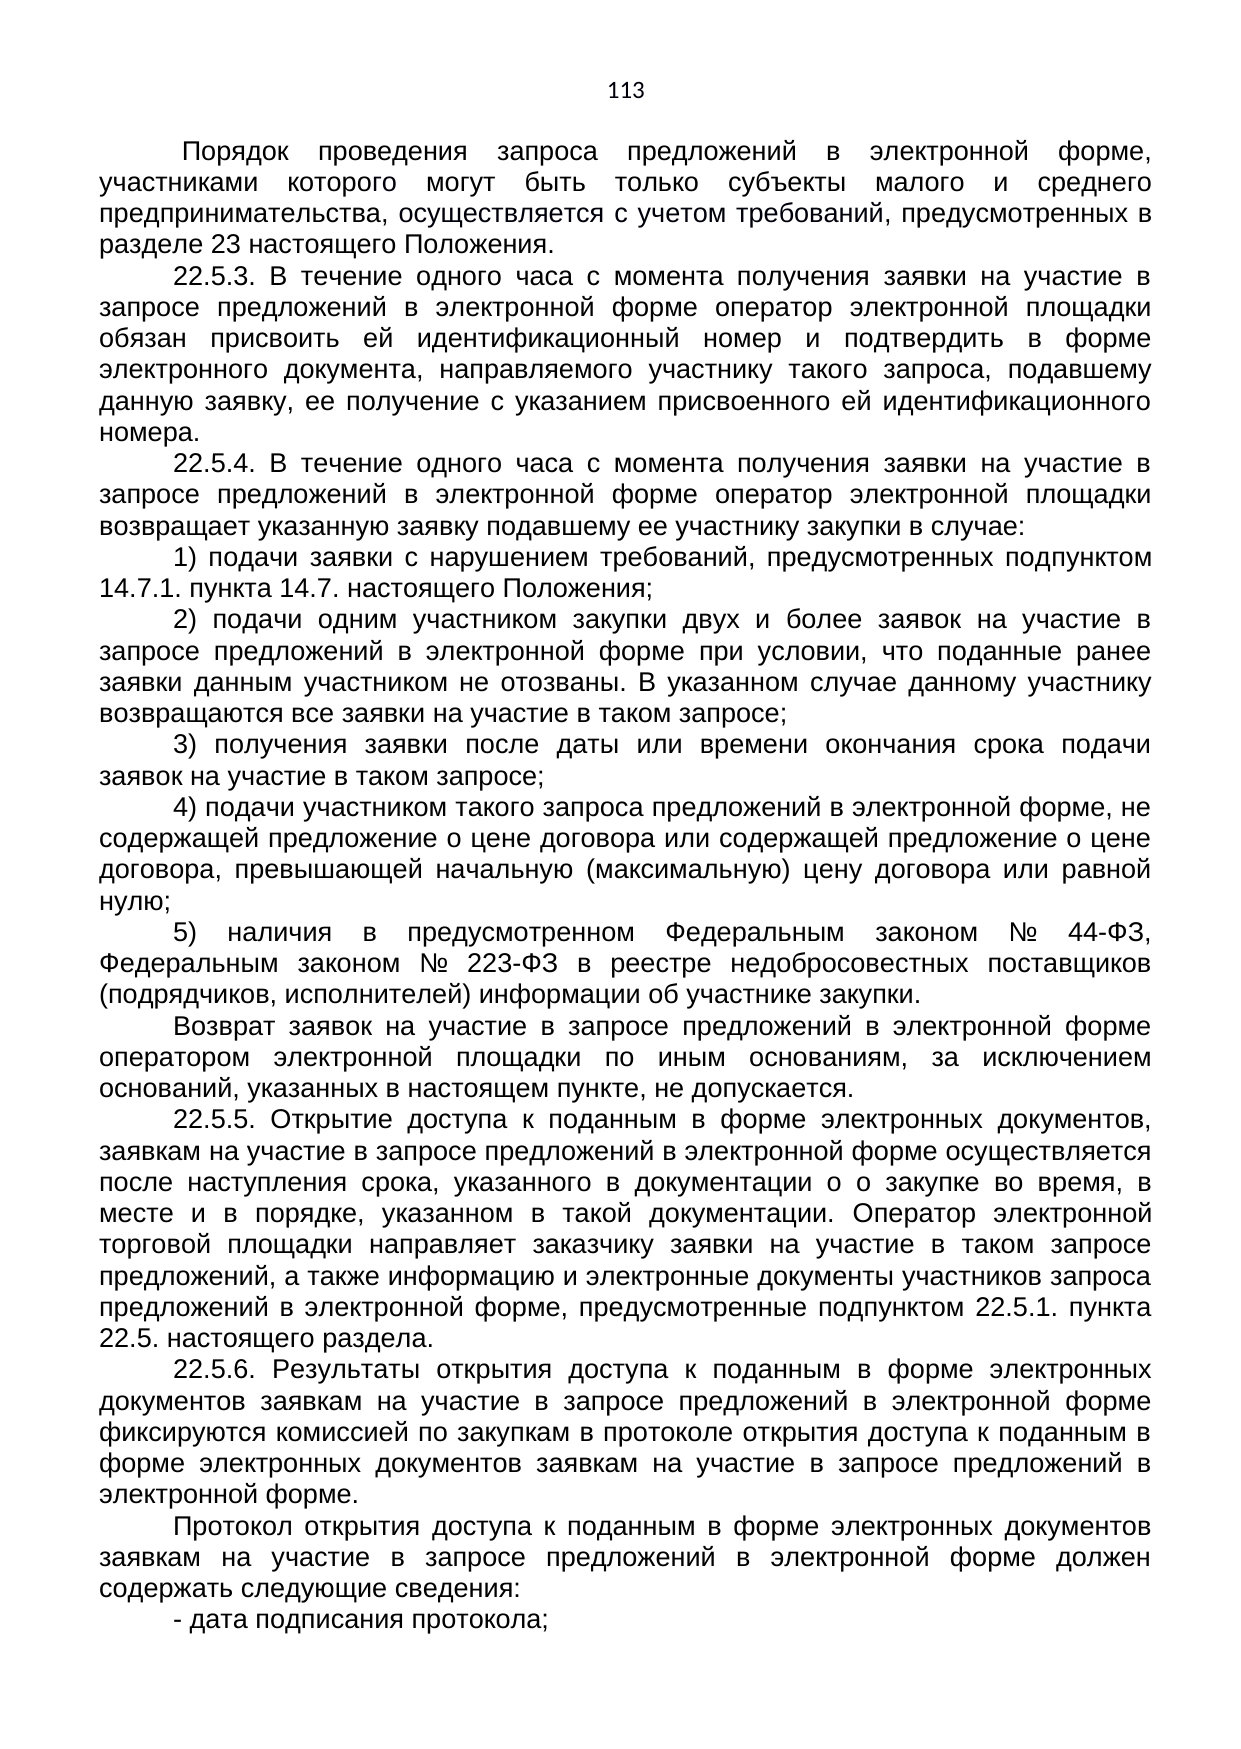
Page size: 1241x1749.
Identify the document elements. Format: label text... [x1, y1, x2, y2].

text Порядок проведения запроса предложений в электронной форме, участниками которого могут быть только субъекты малого и среднего предпринимательства, осуществляется с учетом требований, предусмотренных в разделе 23 настоящего Положения. [99, 135, 1152, 260]
text 22.5.6. Результаты открытия доступа к поданным в форме электронных документов заявкам на участие в запросе предложений в электронной форме фиксируются комиссией по закупкам в протоколе открытия доступа к поданным в форме электронных документов заявкам на участие в запросе предложений в электронной форме. [99, 1353, 1152, 1510]
text 1) подачи заявки с нарушением требований, предусмотренных подпунктом 14.7.1. пункта 14.7. настоящего Положения; [99, 541, 1152, 603]
text 2) подачи одним участником закупки двух и более заявок на участие в запросе предложений в электронной форме при условии, что поданные ранее заявки данным участником не отозваны. В указанном случае данному участнику возвращаются все заявки на участие в таком запросе; [99, 603, 1152, 728]
text 22.5.3. В течение одного часа с момента получения заявки на участие в запросе предложений в электронной форме оператор электронной площадки обязан присвоить ей идентификационный номер и подтвердить в форме электронного документа, направляемого участнику такого запроса, подавшему данную заявку, ее получение с указанием присвоенного ей идентификационного номера. [99, 260, 1152, 447]
text - дата подписания протокола; [99, 1603, 1152, 1635]
text 3) получения заявки после даты или времени окончания срока подачи заявок на участие в таком запросе; [99, 728, 1152, 791]
text 5) наличия в предусмотренном Федеральным законом № 44-ФЗ, Федеральным законом № 223-ФЗ в реестре недобросовестных поставщиков (подрядчиков, исполнителей) информации об участнике закупки. [99, 916, 1152, 1010]
text Возврат заявок на участие в запросе предложений в электронной форме оператором электронной площадки по иным основаниям, за исключением оснований, указанных в настоящем пункте, не допускается. [99, 1010, 1152, 1103]
text Протокол открытия доступа к поданным в форме электронных документов заявкам на участие в запросе предложений в электронной форме должен содержать следующие сведения: [99, 1510, 1152, 1603]
text 22.5.4. В течение одного часа с момента получения заявки на участие в запросе предложений в электронной форме оператор электронной площадки возвращает указанную заявку подавшему ее участнику закупки в случае: [99, 447, 1152, 541]
text 22.5.5. Открытие доступа к поданным в форме электронных документов, заявкам на участие в запросе предложений в электронной форме осуществляется после наступления срока, указанного в документации о о закупке во время, в месте и в порядке, указанном в такой документации. Оператор электронной торговой площадки направляет заказчику заявки на участие в таком запросе предложений, а также информацию и электронные документы участников запроса предложений в электронной форме, предусмотренные подпунктом 22.5.1. пункта 22.5. настоящего раздела. [99, 1103, 1152, 1353]
text 4) подачи участником такого запроса предложений в электронной форме, не содержащей предложение о цене договора или содержащей предложение о цене договора, превышающей начальную (максимальную) цену договора или равной нулю; [99, 791, 1152, 916]
